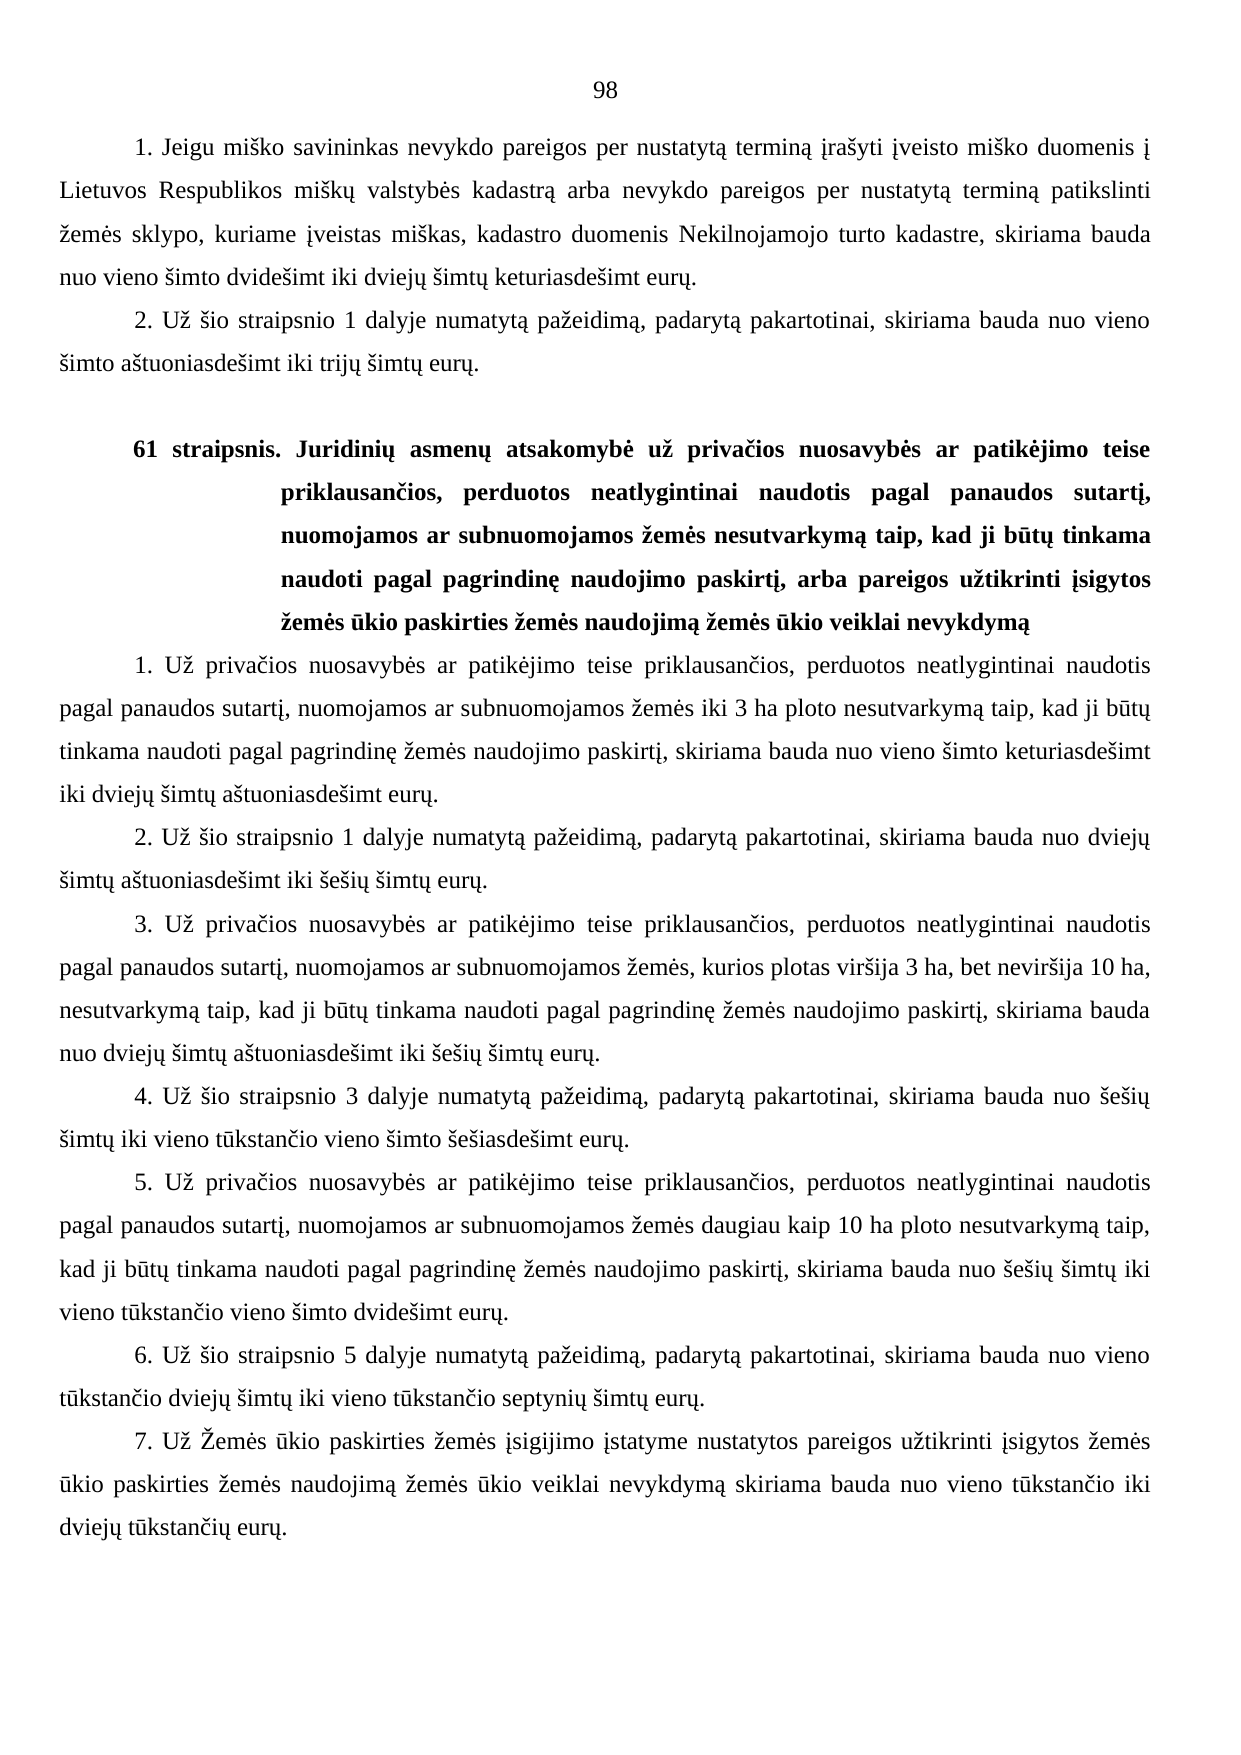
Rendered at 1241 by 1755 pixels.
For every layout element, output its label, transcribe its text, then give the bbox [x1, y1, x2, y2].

text 2. Už šio straipsnio 1 dalyje numatytą pažeidimą, padarytą pakartotinai, skiriama bauda nuo vieno šimto aštuoniasdešimt iki trijų šimtų eurų. [59, 305, 1152, 377]
text 4. Už šio straipsnio 3 dalyje numatytą pažeidimą, padarytą pakartotinai, skiriama bauda nuo šešių šimtų iki vieno tūkstančio vieno šimto šešiasdešimt eurų. [59, 1081, 1152, 1153]
text 6. Už šio straipsnio 5 dalyje numatytą pažeidimą, padarytą pakartotinai, skiriama bauda nuo vieno tūkstančio dviejų šimtų iki vieno tūkstančio septynių šimtų eurų. [59, 1340, 1152, 1412]
text 1. Už privačios nuosavybės ar patikėjimo teise priklausančios, perduotos neatlygintinai naudotis pagal panaudos sutartį, nuomojamos ar subnuomojamos žemės iki 3 ha ploto nesutvarkymą taip, kad ji būtų tinkama naudoti pagal pagrindinę žemės naudojimo paskirtį, skiriama bauda nuo vieno šimto keturiasdešimt iki dviejų šimtų aštuoniasdešimt eurų. [59, 650, 1152, 808]
text 61 straipsnis. Juridinių asmenų atsakomybė už privačios nuosavybės ar patikėjimo teise priklausančios, perduotos neatlygintinai naudotis pagal panaudos sutartį, nuomojamos ar subnuomojamos žemės nesutvarkymą taip, kad ji būtų tinkama naudoti pagal pagrindinę naudojimo paskirtį, arba pareigos užtikrinti įsigytos žemės ūkio paskirties žemės naudojimą žemės ūkio veiklai nevykdymą [133, 434, 1152, 636]
text 1. Jeigu miško savininkas nevykdo pareigos per nustatytą terminą įrašyti įveisto miško duomenis į Lietuvos Respublikos miškų valstybės kadastrą arba nevykdo pareigos per nustatytą terminą patikslinti žemės sklypo, kuriame įveistas miškas, kadastro duomenis Nekilnojamojo turto kadastre, skiriama bauda nuo vieno šimto dvidešimt iki dviejų šimtų keturiasdešimt eurų. [59, 132, 1152, 291]
text 7. Už Žemės ūkio paskirties žemės įsigijimo įstatyme nustatytos pareigos užtikrinti įsigytos žemės ūkio paskirties žemės naudojimą žemės ūkio veiklai nevykdymą skiriama bauda nuo vieno tūkstančio iki dviejų tūkstančių eurų. [59, 1426, 1152, 1541]
text 5. Už privačios nuosavybės ar patikėjimo teise priklausančios, perduotos neatlygintinai naudotis pagal panaudos sutartį, nuomojamos ar subnuomojamos žemės daugiau kaip 10 ha ploto nesutvarkymą taip, kad ji būtų tinkama naudoti pagal pagrindinę žemės naudojimo paskirtį, skiriama bauda nuo šešių šimtų iki vieno tūkstančio vieno šimto dvidešimt eurų. [59, 1167, 1152, 1326]
text 3. Už privačios nuosavybės ar patikėjimo teise priklausančios, perduotos neatlygintinai naudotis pagal panaudos sutartį, nuomojamos ar subnuomojamos žemės, kurios plotas viršija 3 ha, bet neviršija 10 ha, nesutvarkymą taip, kad ji būtų tinkama naudoti pagal pagrindinę žemės naudojimo paskirtį, skiriama bauda nuo dviejų šimtų aštuoniasdešimt iki šešių šimtų eurų. [59, 909, 1152, 1067]
text 2. Už šio straipsnio 1 dalyje numatytą pažeidimą, padarytą pakartotinai, skiriama bauda nuo dviejų šimtų aštuoniasdešimt iki šešių šimtų eurų. [59, 822, 1152, 894]
